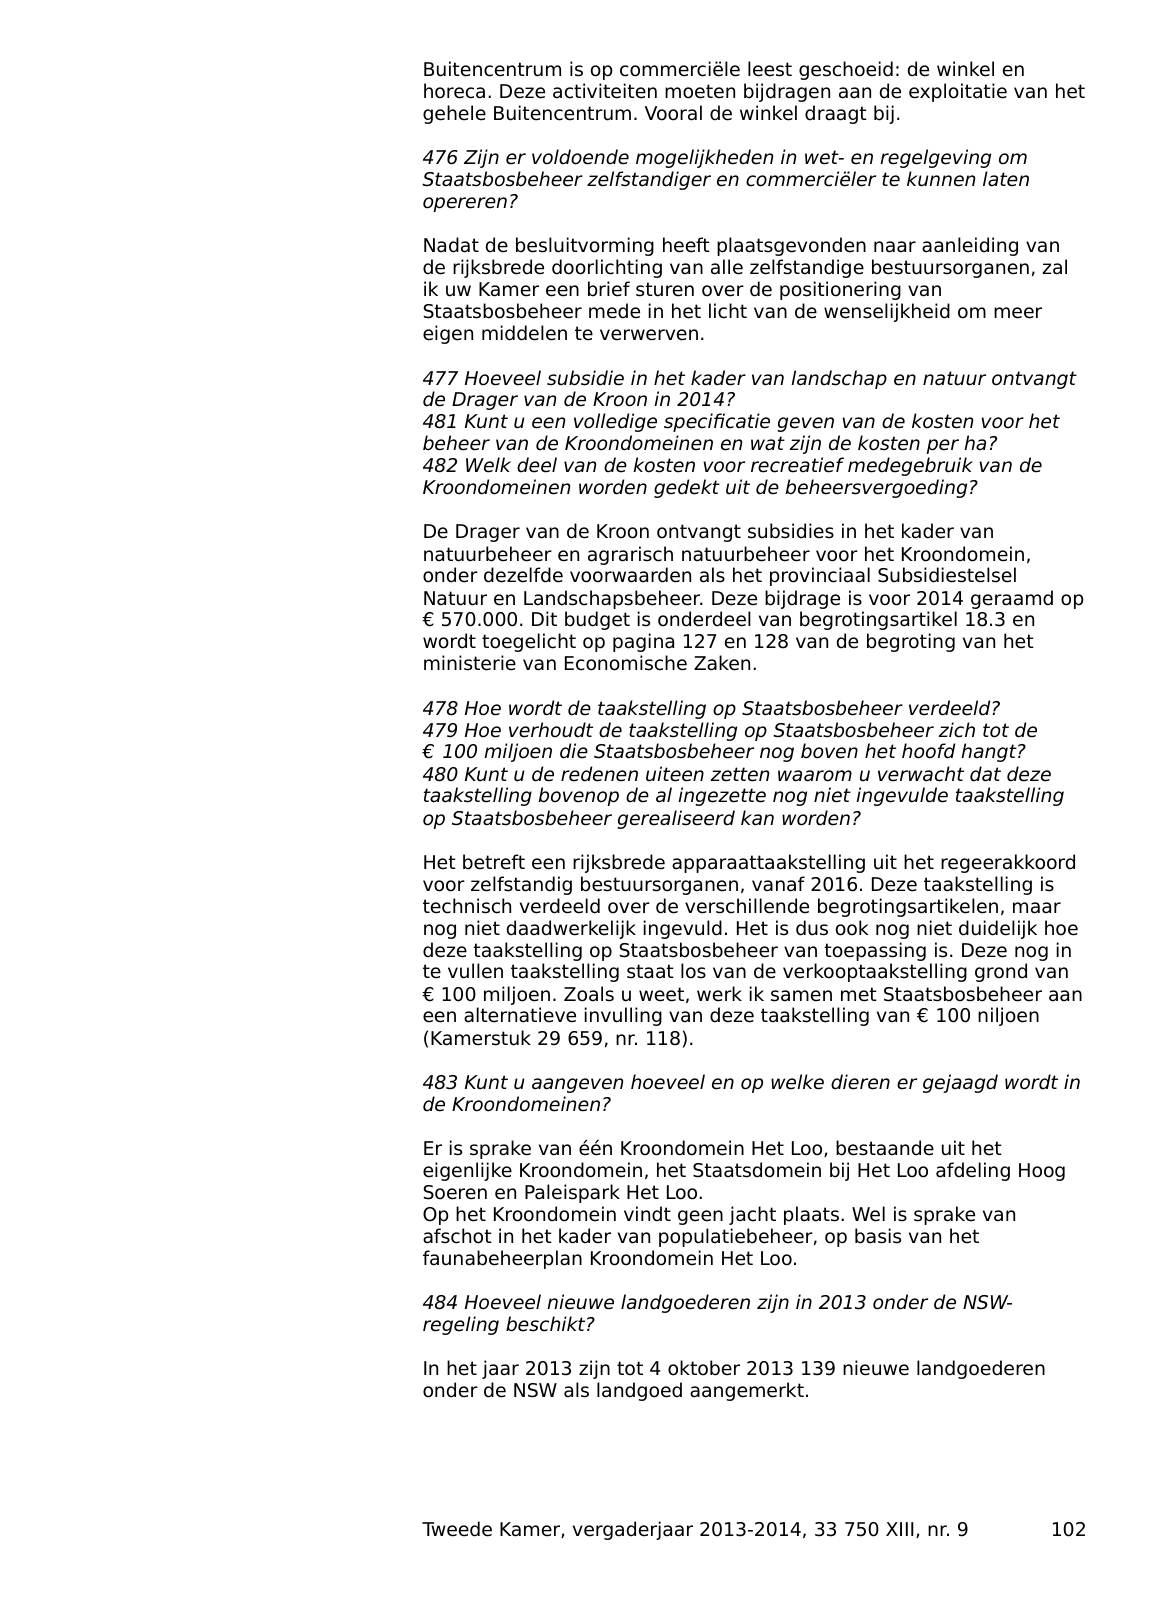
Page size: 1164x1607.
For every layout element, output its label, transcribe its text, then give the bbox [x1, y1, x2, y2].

text In het jaar 2013 zijn tot 4 oktober 2013 139 nieuwe landgoederen onder de NSW als landgoed aangemerkt. [422, 1358, 1087, 1402]
text 478 Hoe wordt de taakstelling op Staatsbosbeheer verdeeld? [422, 697, 1087, 719]
text Buitencentrum is op commerciële leest geschoeid: de winkel en horeca. Deze activiteiten moeten bijdragen aan de exploitatie van het gehele Buitencentrum. Vooral de winkel draagt bij. [422, 59, 1087, 125]
text 479 Hoe verhoudt de taakstelling op Staatsbosbeheer zich tot de € 100 miljoen die Staatsbosbeheer nog boven het hoofd hangt? [422, 719, 1087, 763]
text De Drager van de Kroon ontvangt subsidies in het kader van natuurbeheer en agrarisch natuurbeheer voor het Kroondomein, onder dezelfde voorwaarden als het provinciaal Subsidiestelsel Natuur en Landschapsbeheer. Deze bijdrage is voor 2014 geraamd op € 570.000. Dit budget is onderdeel van begrotingsartikel 18.3 en wordt toegelicht op pagina 127 en 128 van de begroting van het ministerie van Economische Zaken. [422, 521, 1087, 675]
text 484 Hoeveel nieuwe landgoederen zijn in 2013 onder de NSW-regeling beschikt? [422, 1292, 1087, 1336]
text Er is sprake van één Kroondomein Het Loo, bestaande uit het eigenlijke Kroondomein, het Staatsdomein bij Het Loo afdeling Hoog Soeren en Paleispark Het Loo. [422, 1138, 1087, 1204]
text Op het Kroondomein vindt geen jacht plaats. Wel is sprake van afschot in het kader van populatiebeheer, op basis van het faunabeheerplan Kroondomein Het Loo. [422, 1204, 1087, 1269]
text 480 Kunt u de redenen uiteen zetten waarom u verwacht dat deze taakstelling bovenop de al ingezette nog niet ingevulde taakstelling op Staatsbosbeheer gerealiseerd kan worden? [422, 763, 1087, 829]
text Het betreft een rijksbrede apparaattaakstelling uit het regeerakkoord voor zelfstandig bestuursorganen, vanaf 2016. Deze taakstelling is technisch verdeeld over de verschillende begrotingsartikelen, maar nog niet daadwerkelijk ingevuld. Het is dus ook nog niet duidelijk hoe deze taakstelling op Staatsbosbeheer van toepassing is. Deze nog in te vullen taakstelling staat los van de verkooptaakstelling grond van € 100 miljoen. Zoals u weet, werk ik samen met Staatsbosbeheer aan een alternatieve invulling van deze taakstelling van € 100 niljoen (Kamerstuk 29 659, nr. 118). [422, 852, 1087, 1049]
text Nadat de besluitvorming heeft plaatsgevonden naar aanleiding van de rijksbrede doorlichting van alle zelfstandige bestuursorganen, zal ik uw Kamer een brief sturen over de positionering van Staatsbosbeheer mede in het licht van de wenselijkheid om meer eigen middelen te verwerven. [422, 235, 1087, 345]
text 476 Zijn er voldoende mogelijkheden in wet- en regelgeving om Staatsbosbeheer zelfstandiger en commerciëler te kunnen laten opereren? [422, 147, 1087, 213]
text 477 Hoeveel subsidie in het kader van landschap en natuur ontvangt de Drager van de Kroon in 2014? [422, 367, 1087, 411]
text 481 Kunt u een volledige specificatie geven van de kosten voor het beheer van de Kroondomeinen en wat zijn de kosten per ha? [422, 411, 1087, 455]
text 483 Kunt u aangeven hoeveel en op welke dieren er gejaagd wordt in de Kroondomeinen? [422, 1072, 1087, 1116]
text 482 Welk deel van de kosten voor recreatief medegebruik van de Kroondomeinen worden gedekt uit de beheersvergoeding? [422, 455, 1087, 499]
